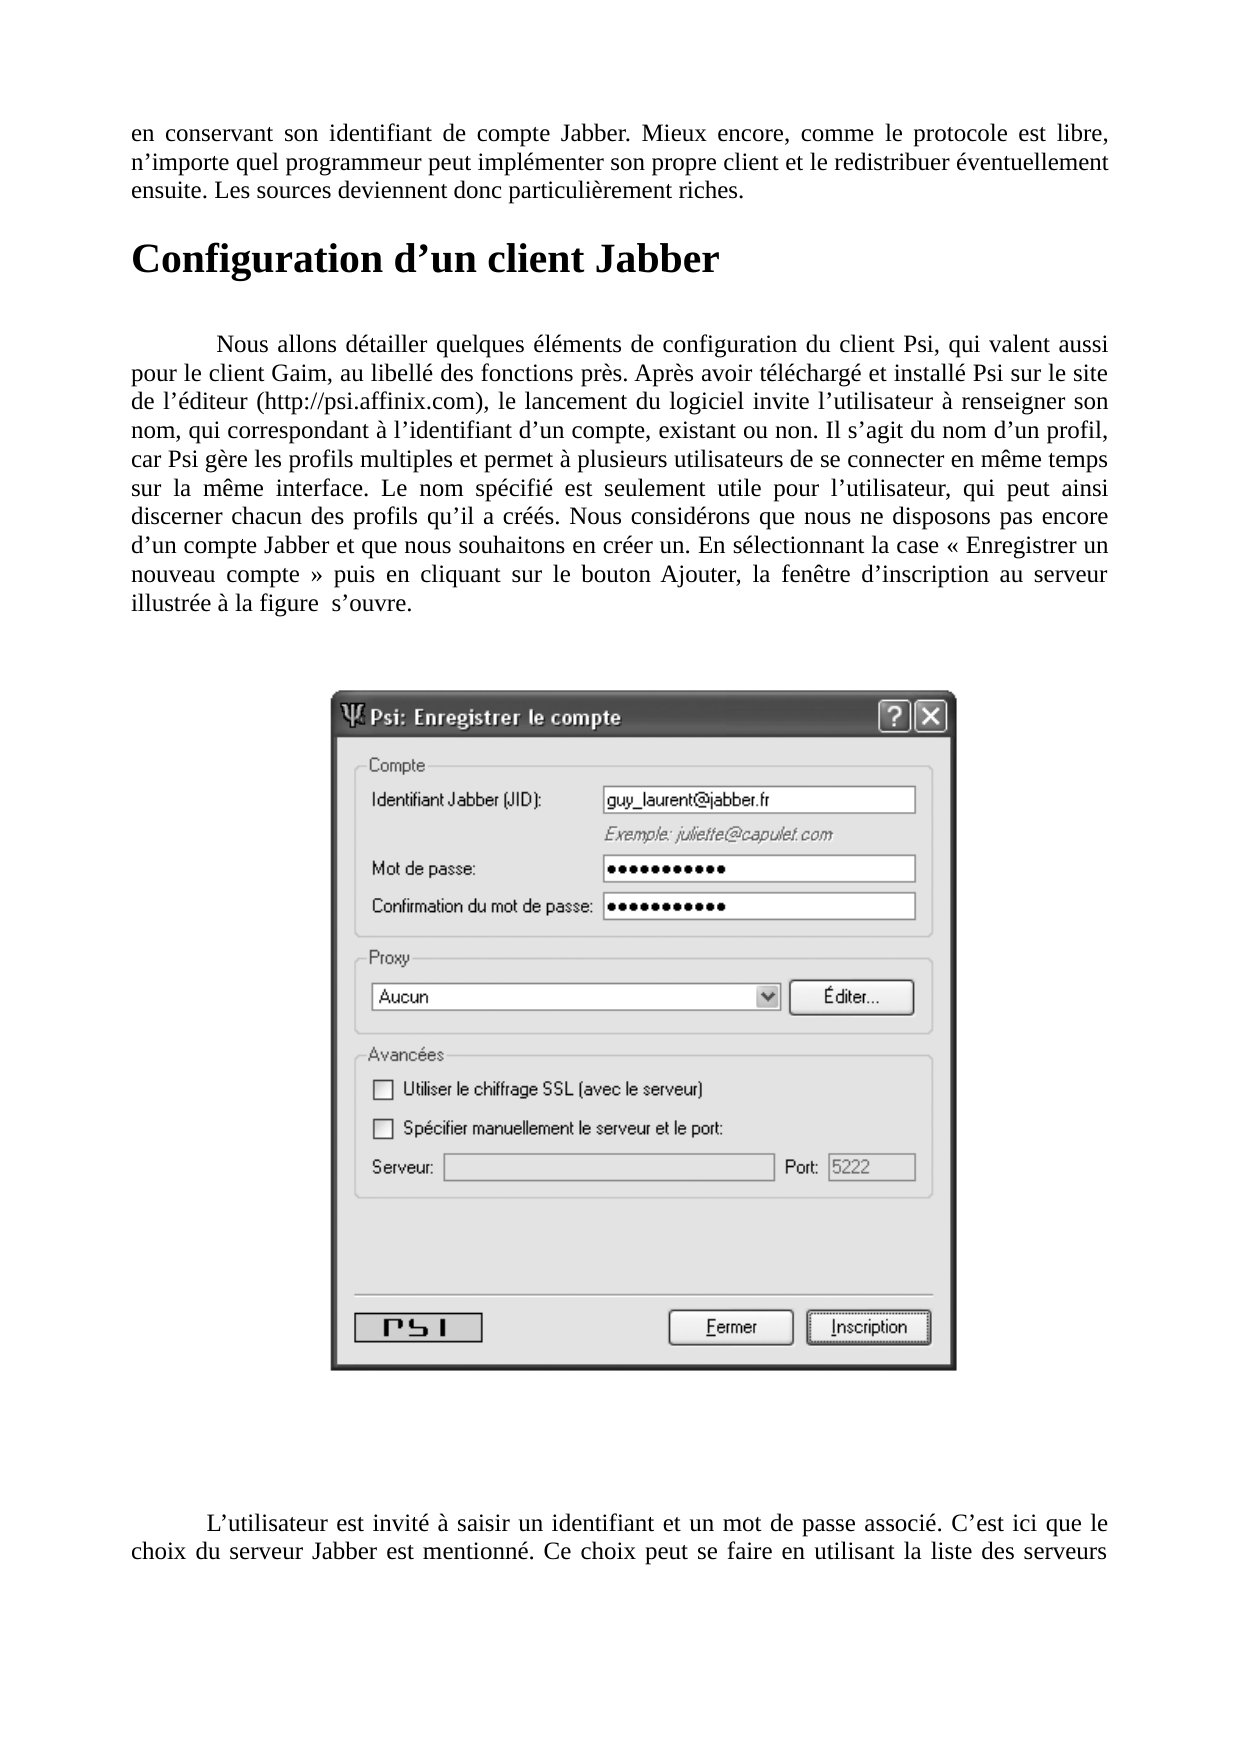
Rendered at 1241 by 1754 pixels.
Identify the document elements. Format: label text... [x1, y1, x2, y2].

text Configuration d’un client Jabber [131, 233, 1109, 281]
picture [328, 689, 960, 1374]
text Nous allons détailler quelques éléments de configuration du client Psi, qui valent aussi pour le client Gaim, au libellé des fonctions près. Après avoir téléchargé et installé Psi sur le site de l’éditeur (http://psi.affinix.com), le lancement du logiciel invite l’utilisateur à renseigner son nom, qui correspondant à l’identifiant d’un compte, existant ou non. Il s’agit du nom d’un profil, car Psi gère les profils multiples et permet à plusieurs utilisateurs de se connecter en même temps sur la même interface. Le nom spécifié est seulement utile pour l’utilisateur, qui peut ainsi discerner chacun des profils qu’il a créés. Nous considérons que nous ne disposons pas encore d’un compte Jabber et que nous souhaitons en créer un. En sélectionnant la case « Enregistrer un nouveau compte » puis en cliquant sur le bouton Ajouter, la fenêtre d’inscription au serveur illustrée à la figure s’ouvre. [131, 329, 1109, 616]
text L’utilisateur est invité à saisir un identifiant et un mot de passe associé. C’est ici que le choix du serveur Jabber est mentionné. Ce choix peut se faire en utilisant la liste des serveurs [131, 1508, 1109, 1565]
text en conservant son identifiant de compte Jabber. Mieux encore, comme le protocole est libre, n’importe quel programmeur peut implémenter son propre client et le redistribuer éventuellement ensuite. Les sources deviennent donc particulièrement riches. [131, 118, 1109, 204]
